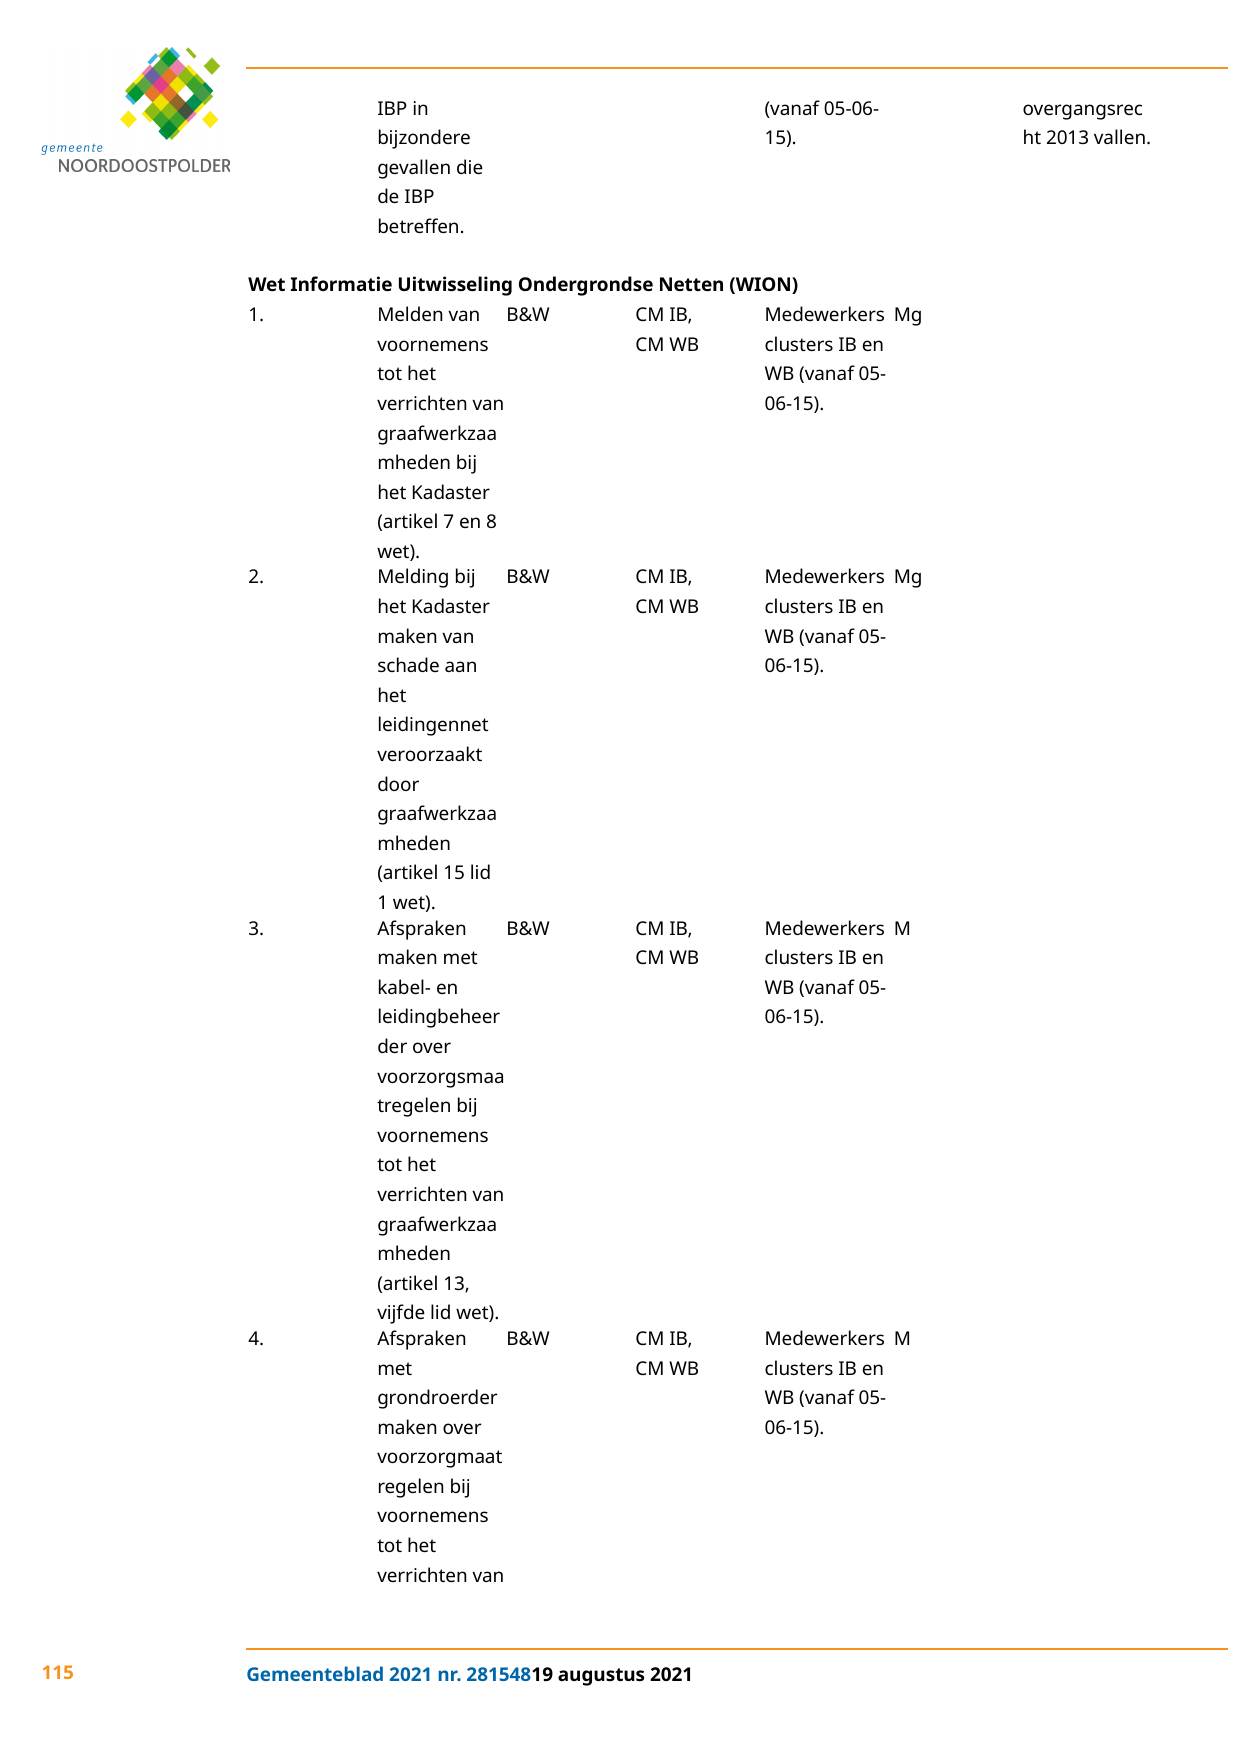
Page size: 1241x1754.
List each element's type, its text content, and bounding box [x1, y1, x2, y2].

table_cell Medewerkers clusters IB en WB (vanaf 05-06-15). [764, 1325, 893, 1588]
table_cell CM IB, CM WB [635, 1325, 764, 1588]
table_cell [1023, 564, 1152, 915]
table_cell [506, 95, 635, 239]
table_cell B&W [506, 1325, 635, 1588]
table_header Mg [894, 301, 1022, 564]
table_header Medewerkers clusters IB en WB (vanaf 05-06-15). [764, 301, 893, 564]
table_cell Afspraken met grondroerder maken over voorzorgmaatregelen bij voornemens tot het verrichten van [377, 1325, 506, 1588]
table_header Melden van voornemens tot het verrichten van graafwerkzaamheden bij het Kadaster (artikel 7 en 8 wet). [377, 301, 506, 564]
table_cell overgangsrecht 2013 vallen. [1023, 95, 1152, 239]
table_cell 3. [248, 915, 377, 1325]
table_cell Afspraken maken met kabel- en leidingbeheerder over voorzorgsmaatregelen bij voornemens tot het verrichten van graafwerkzaamheden (artikel 13, vijfde lid wet). [377, 915, 506, 1325]
table_cell 2. [248, 564, 377, 915]
table_cell [248, 95, 377, 239]
table_cell B&W [506, 564, 635, 915]
table_header [1023, 301, 1152, 564]
table_cell 4. [248, 1325, 377, 1588]
text Wet Informatie Uitwisseling Ondergrondse Netten (WION) [248, 272, 1152, 297]
table_cell [1023, 1325, 1152, 1588]
table_header CM IB, CM WB [635, 301, 764, 564]
table_cell CM IB, CM WB [635, 564, 764, 915]
table_header B&W [506, 301, 635, 564]
table_cell Medewerkers clusters IB en WB (vanaf 05-06-15). [764, 915, 893, 1325]
table_cell [1023, 915, 1152, 1325]
table_cell (vanaf 05-06-15). [764, 95, 893, 239]
table_header 1. [248, 301, 377, 564]
table_cell Mg [894, 564, 1022, 915]
picture [41, 47, 231, 172]
table_cell M [894, 1325, 1022, 1588]
table_cell Melding bij het Kadaster maken van schade aan het leidingennet veroorzaakt door graafwerkzaamheden (artikel 15 lid 1 wet). [377, 564, 506, 915]
table_cell B&W [506, 915, 635, 1325]
table_cell Medewerkers clusters IB en WB (vanaf 05-06-15). [764, 564, 893, 915]
table_cell [635, 95, 764, 239]
table_cell IBP in bijzondere gevallen die de IBP betreffen. [377, 95, 506, 239]
table_cell M [894, 915, 1022, 1325]
table_cell [894, 95, 1022, 239]
table_cell CM IB, CM WB [635, 915, 764, 1325]
